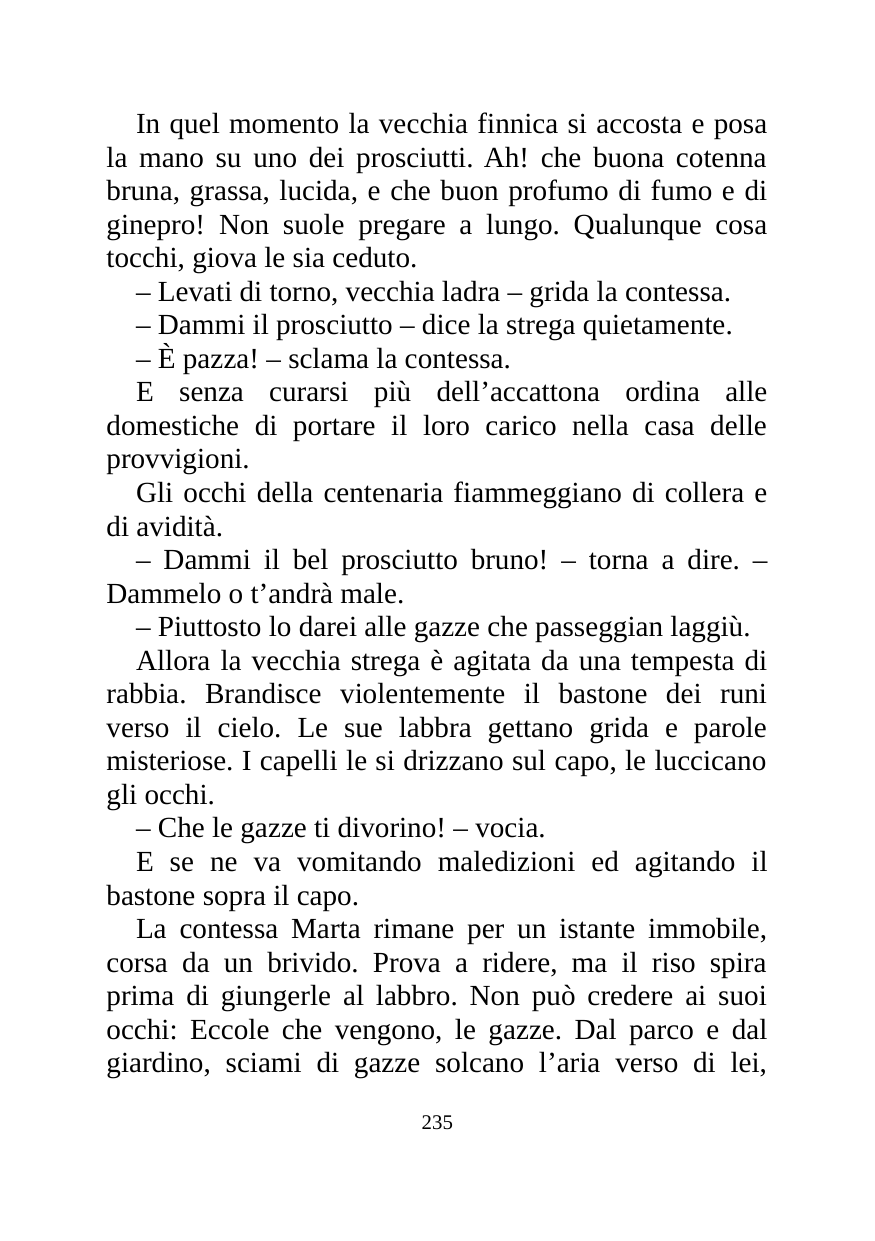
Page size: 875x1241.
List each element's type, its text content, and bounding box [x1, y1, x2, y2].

text – Piuttosto lo darei alle gazze che passeggian laggiù. [106, 609, 768, 643]
text – Dammi il bel prosciutto bruno! – torna a dire. – Dammelo o t’andrà male. [106, 542, 768, 609]
text – Dammi il prosciutto – dice la strega quietamente. [106, 307, 768, 341]
text La contessa Marta rimane per un istante immobile, corsa da un brivido. Prova a ridere, ma il riso spira prima di giungerle al labbro. Non può credere ai suoi occhi: Eccole che vengono, le gazze. Dal parco e dal giardino, sciami di gazze solcano l’aria verso di lei, [106, 911, 768, 1079]
text – Che le gazze ti divorino! – vocia. [106, 811, 768, 844]
text – Levati di torno, vecchia ladra – grida la contessa. [106, 274, 768, 307]
text – È pazza! – sclama la contessa. [106, 341, 768, 374]
text E senza curarsi più dell’accattona ordina alle domestiche di portare il loro carico nella casa delle provvigioni. [106, 374, 768, 475]
text Gli occhi della centenaria fiammeggiano di collera e di avidità. [106, 475, 768, 542]
text In quel momento la vecchia finnica si accosta e posa la mano su uno dei prosciutti. Ah! che buona cotenna bruna, grassa, lucida, e che buon profumo di fumo e di ginepro! Non suole pregare a lungo. Qualunque cosa tocchi, giova le sia ceduto. [106, 106, 768, 274]
text E se ne va vomitando maledizioni ed agitando il bastone sopra il capo. [106, 844, 768, 911]
text Allora la vecchia strega è agitata da una tempesta di rabbia. Brandisce violentemente il bastone dei runi verso il cielo. Le sue labbra gettano grida e parole misteriose. I capelli le si drizzano sul capo, le luccicano gli occhi. [106, 643, 768, 811]
